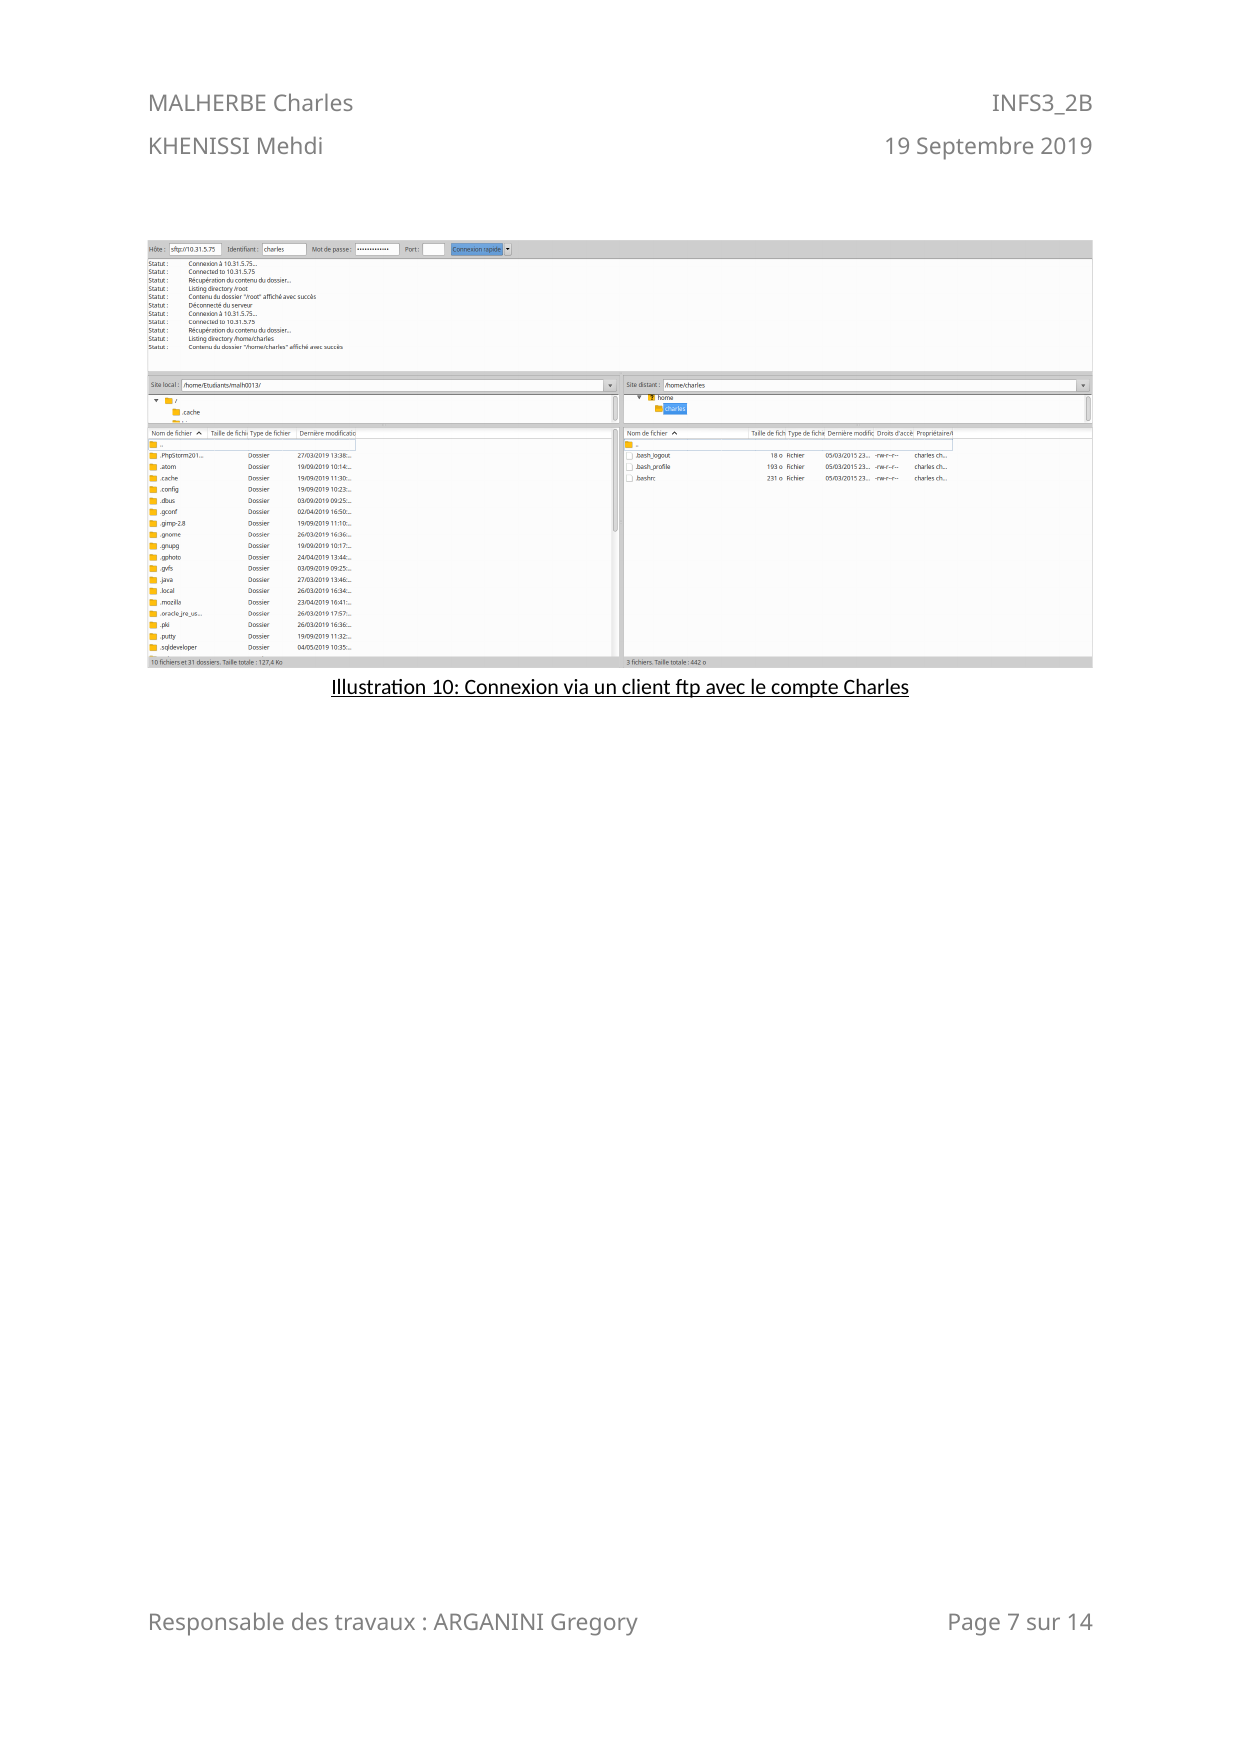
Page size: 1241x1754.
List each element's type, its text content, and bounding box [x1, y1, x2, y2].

picture [147, 240, 1093, 668]
text Illustration 10: Connexion via un client ftp avec le compte Charles [113, 668, 1127, 699]
